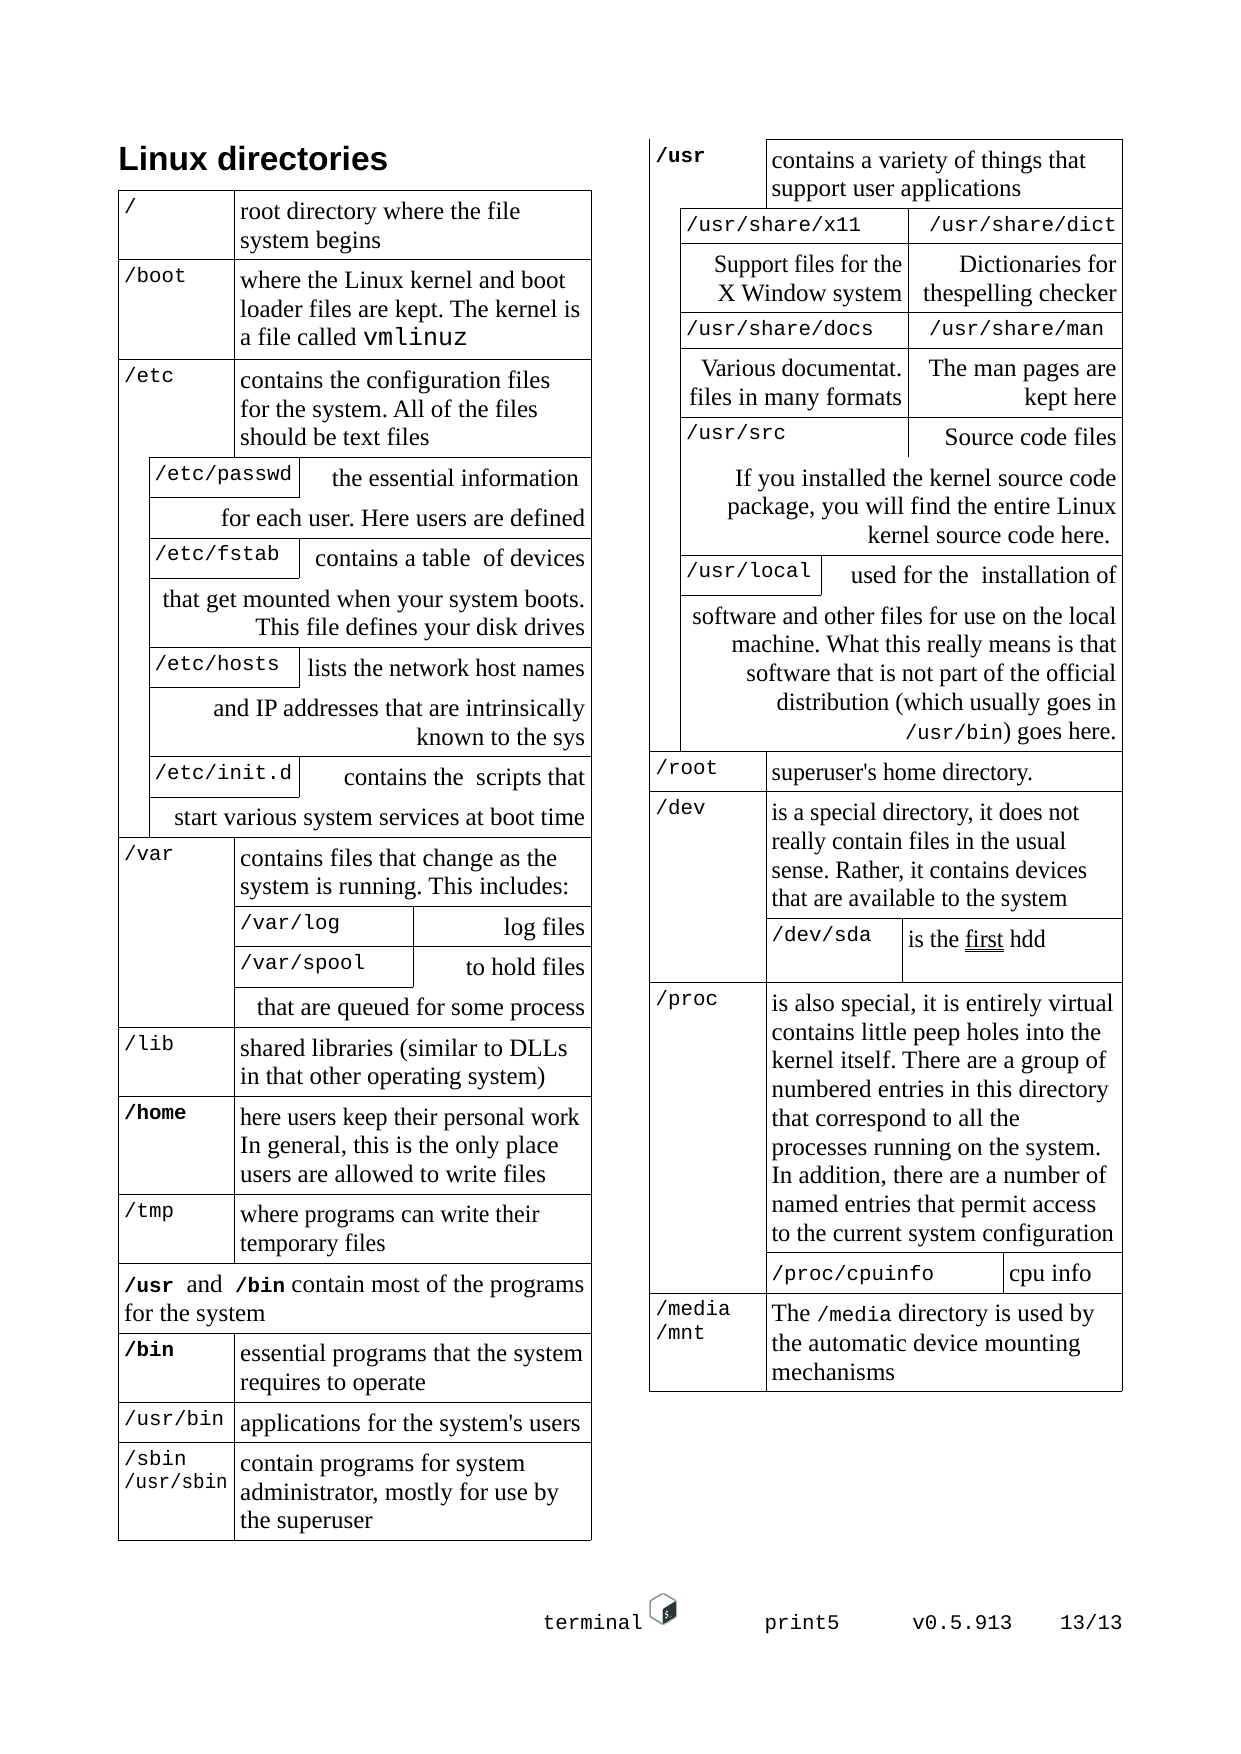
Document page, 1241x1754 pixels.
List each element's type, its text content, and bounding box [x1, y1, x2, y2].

table_header root directory where the file system begins [235, 191, 591, 259]
table_cell log files [414, 907, 591, 946]
table_cell Support files for the X Window system [681, 244, 908, 312]
table_cell [119, 457, 149, 837]
table_cell where the Linux kernel and boot loader files are kept. The kernel is a file called vmlinuz [235, 260, 591, 359]
picture [642, 1588, 684, 1630]
table_header / [119, 191, 234, 259]
table_cell essential programs that the system requires to operate [235, 1334, 591, 1402]
table_cell /dev/sda [767, 919, 902, 982]
table_cell start various system services at boot time [150, 797, 591, 837]
table_cell used for the installation of [822, 556, 1122, 595]
table_cell /var/log [235, 907, 413, 946]
table_cell to hold files [414, 947, 591, 987]
subtitle Linux directories [118, 139, 591, 178]
table_cell /usr/src [681, 418, 908, 457]
table_cell contains the scripts that [300, 757, 591, 797]
table_cell /etc/passwd [150, 458, 299, 497]
table_cell contains a table of devices [300, 539, 591, 578]
table_cell /sbin /usr/sbin [119, 1443, 234, 1540]
table_cell software and other files for use on the local machine. What this really means is that software that is not part of the official distribution (which usually goes in /usr/bin) goes here. [681, 595, 1122, 751]
table_cell /tmp [119, 1195, 234, 1263]
table_cell /boot [119, 260, 234, 359]
table_cell /lib [119, 1028, 234, 1096]
table_cell contains files that change as the system is running. This includes: [235, 838, 591, 906]
table_cell /etc/hosts [150, 648, 299, 687]
table_cell cpu info [1004, 1253, 1122, 1293]
table_cell The /media directory is used by the automatic device mounting mechanisms [767, 1294, 1122, 1391]
table_cell /etc/init.d [150, 757, 299, 797]
table_cell is the first hdd [903, 919, 1122, 982]
table_cell is a special directory, it does not really contain files in the usual sense. Rather, it contains devices that are available to the system [767, 792, 1122, 918]
table_cell that get mounted when your system boots. This file defines your disk drives [150, 578, 591, 647]
table_cell /usr and /bin contain most of the programs for the system [119, 1264, 591, 1333]
table_cell Dictionaries for thespelling checker [909, 244, 1122, 312]
table_cell Source code files [909, 418, 1122, 457]
table_cell applications for the system's users [235, 1403, 591, 1442]
table_cell shared libraries (similar to DLLs in that other operating system) [235, 1028, 591, 1096]
table_cell /usr/local [681, 556, 821, 595]
table_cell /usr/share/x11 [681, 209, 908, 243]
table_cell /home [119, 1097, 234, 1194]
table_cell /usr/bin [119, 1403, 234, 1442]
table_cell /etc [119, 360, 234, 457]
table_cell /proc [650, 983, 766, 1293]
table_cell /etc/fstab [150, 539, 299, 578]
table_cell the essential information [300, 458, 591, 497]
table_cell is also special, it is entirely virtual contains little peep holes into the kernel itself. There are a group of numbered entries in this directory that correspond to all the processes running on the system. In addition, there are a number of named entries that permit access to the current system configuration [767, 983, 1122, 1252]
table_cell /usr [650, 139, 766, 208]
table_cell /dev [650, 792, 766, 982]
table_cell lists the network host names [300, 648, 591, 687]
table_cell /bin [119, 1334, 234, 1402]
table_cell Various documentat. files in many formats [681, 349, 908, 417]
table_cell that are queued for some process [235, 987, 591, 1027]
table_cell superuser's home directory. [767, 752, 1122, 791]
table_cell The man pages are kept here [909, 349, 1122, 417]
table_cell /var [119, 838, 234, 1027]
table_cell /var/spool [235, 947, 413, 987]
table_cell /media /mnt [650, 1294, 766, 1391]
table_cell contains the configuration files for the system. All of the files should be text files [235, 360, 591, 457]
table_cell contain programs for system administrator, mostly for use by the superuser [235, 1443, 591, 1540]
table_cell and IP addresses that are intrinsically known to the sys [150, 687, 591, 756]
table_cell here users keep their personal work In general, this is the only place users are allowed to write files [235, 1097, 591, 1194]
table_cell /root [650, 752, 766, 791]
table_cell [650, 208, 680, 751]
table_cell where programs can write their temporary files [235, 1195, 591, 1263]
table_cell for each user. Here users are defined [150, 497, 591, 537]
table_cell If you installed the kernel source code package, you will find the entire Linux kernel source code here. [681, 457, 1122, 555]
table_cell /usr/share/dict [909, 209, 1122, 243]
table_cell /proc/cpuinfo [767, 1253, 1003, 1293]
table_cell /usr/share/man [909, 313, 1122, 347]
table_cell contains a variety of things that support user applications [767, 140, 1122, 208]
table_cell /usr/share/docs [681, 313, 908, 347]
